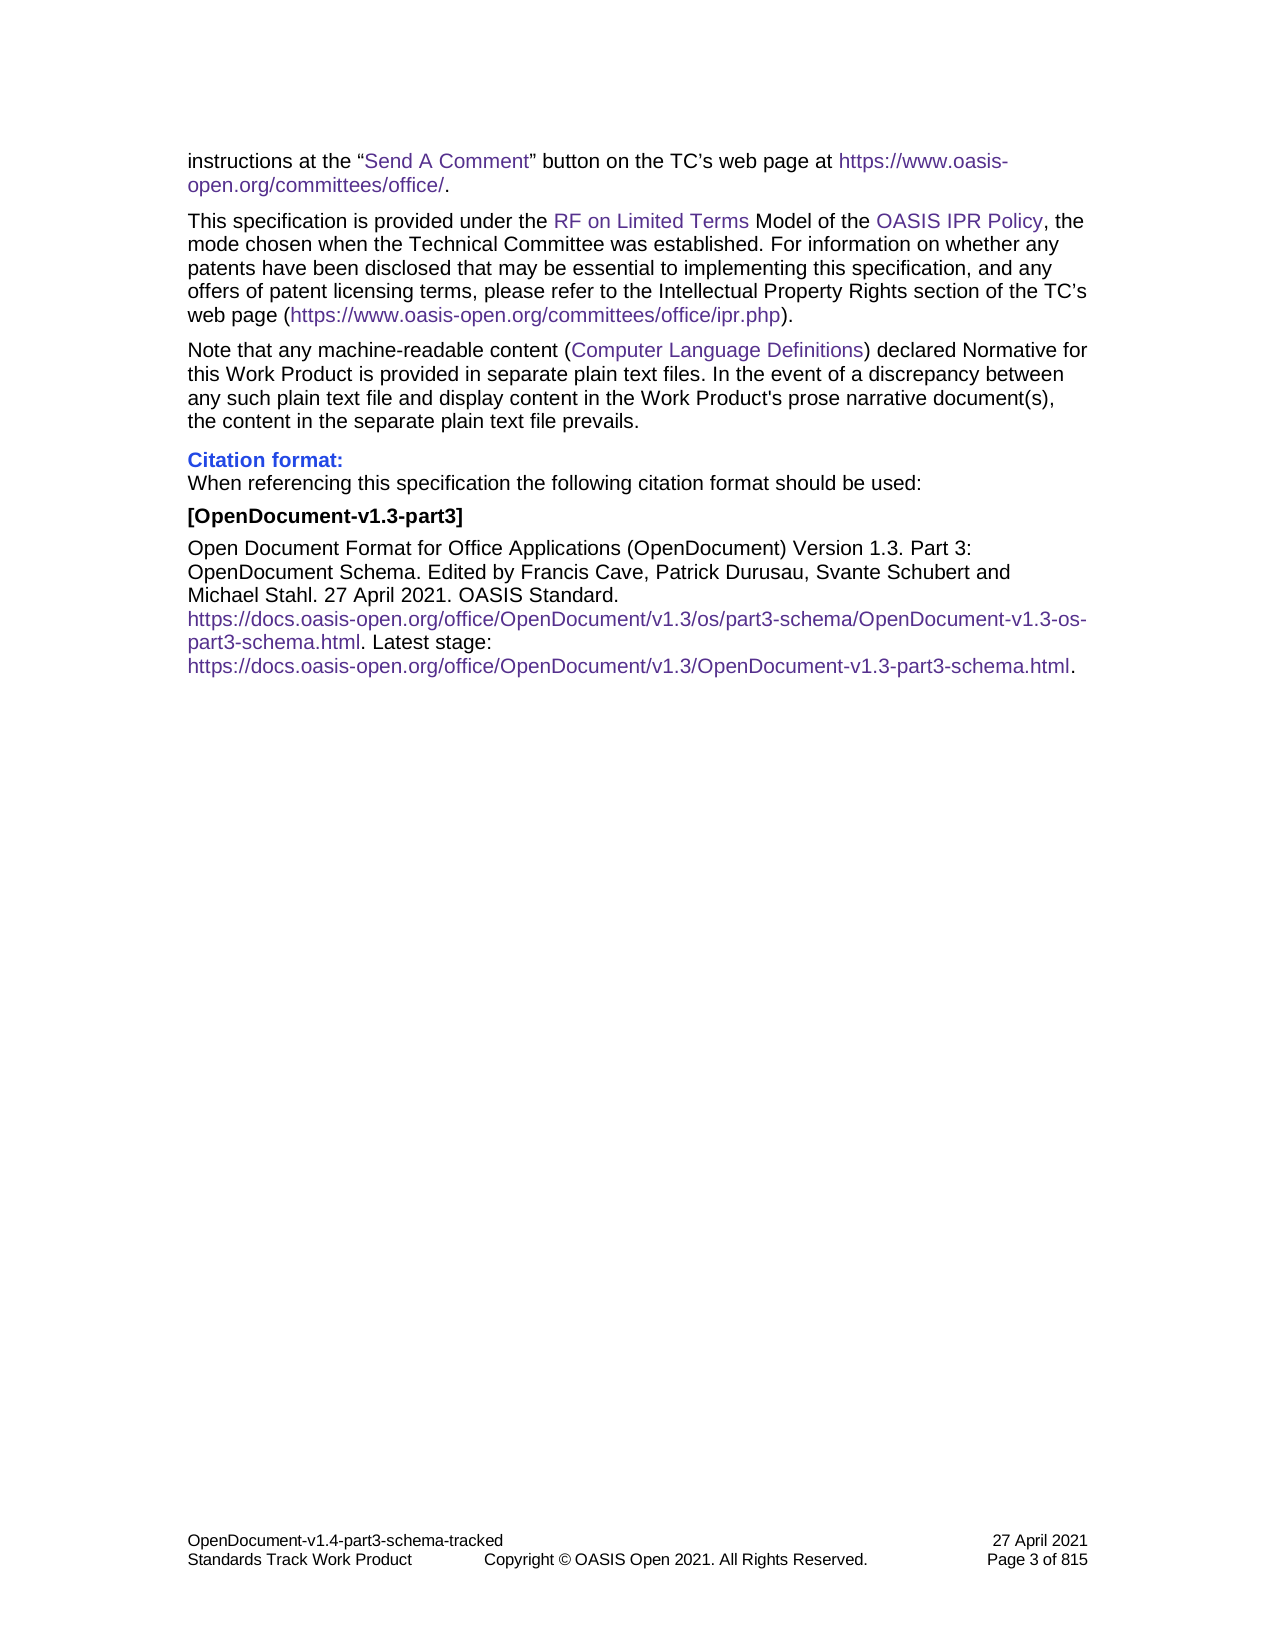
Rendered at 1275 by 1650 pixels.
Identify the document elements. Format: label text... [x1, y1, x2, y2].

title When referencing this specification the following citation format should be used: [187, 472, 1088, 495]
text Note that any machine-readable content (Computer Language Definitions) declared Normative for this Work Product is provided in separate plain text files. In the event of a discrepancy between any such plain text file and display content in the Work Product's prose narrative document(s), the content in the separate plain text file prevails. [187, 339, 1088, 433]
title Citation format: [187, 448, 1088, 472]
text instructions at the “Send A Comment” button on the TC’s web page at https://www.oasis-open.org/committees/office/. [187, 150, 1088, 197]
text This specification is provided under the RF on Limited Terms Model of the OASIS IPR Policy, the mode chosen when the Technical Committee was established. For information on whether any patents have been disclosed that may be essential to implementing this specification, and any offers of patent licensing terms, please refer to the Intellectual Property Rights section of the TC’s web page (https://www.oasis-open.org/committees/office/ipr.php). [187, 209, 1088, 327]
title [OpenDocument-v1.3-part3] [187, 504, 1088, 528]
text Open Document Format for Office Applications (OpenDocument) Version 1.3. Part 3: OpenDocument Schema. Edited by Francis Cave, Patrick Durusau, Svante Schubert and Michael Stahl. 27 April 2021. OASIS Standard. https://docs.oasis-open.org/office/OpenDocument/v1.3/os/part3-schema/OpenDocument-v1.3-os-part3-schema.html. Latest stage: https://docs.oasis-open.org/office/OpenDocument/v1.3/OpenDocument-v1.3-part3-schema.html. [187, 537, 1088, 678]
